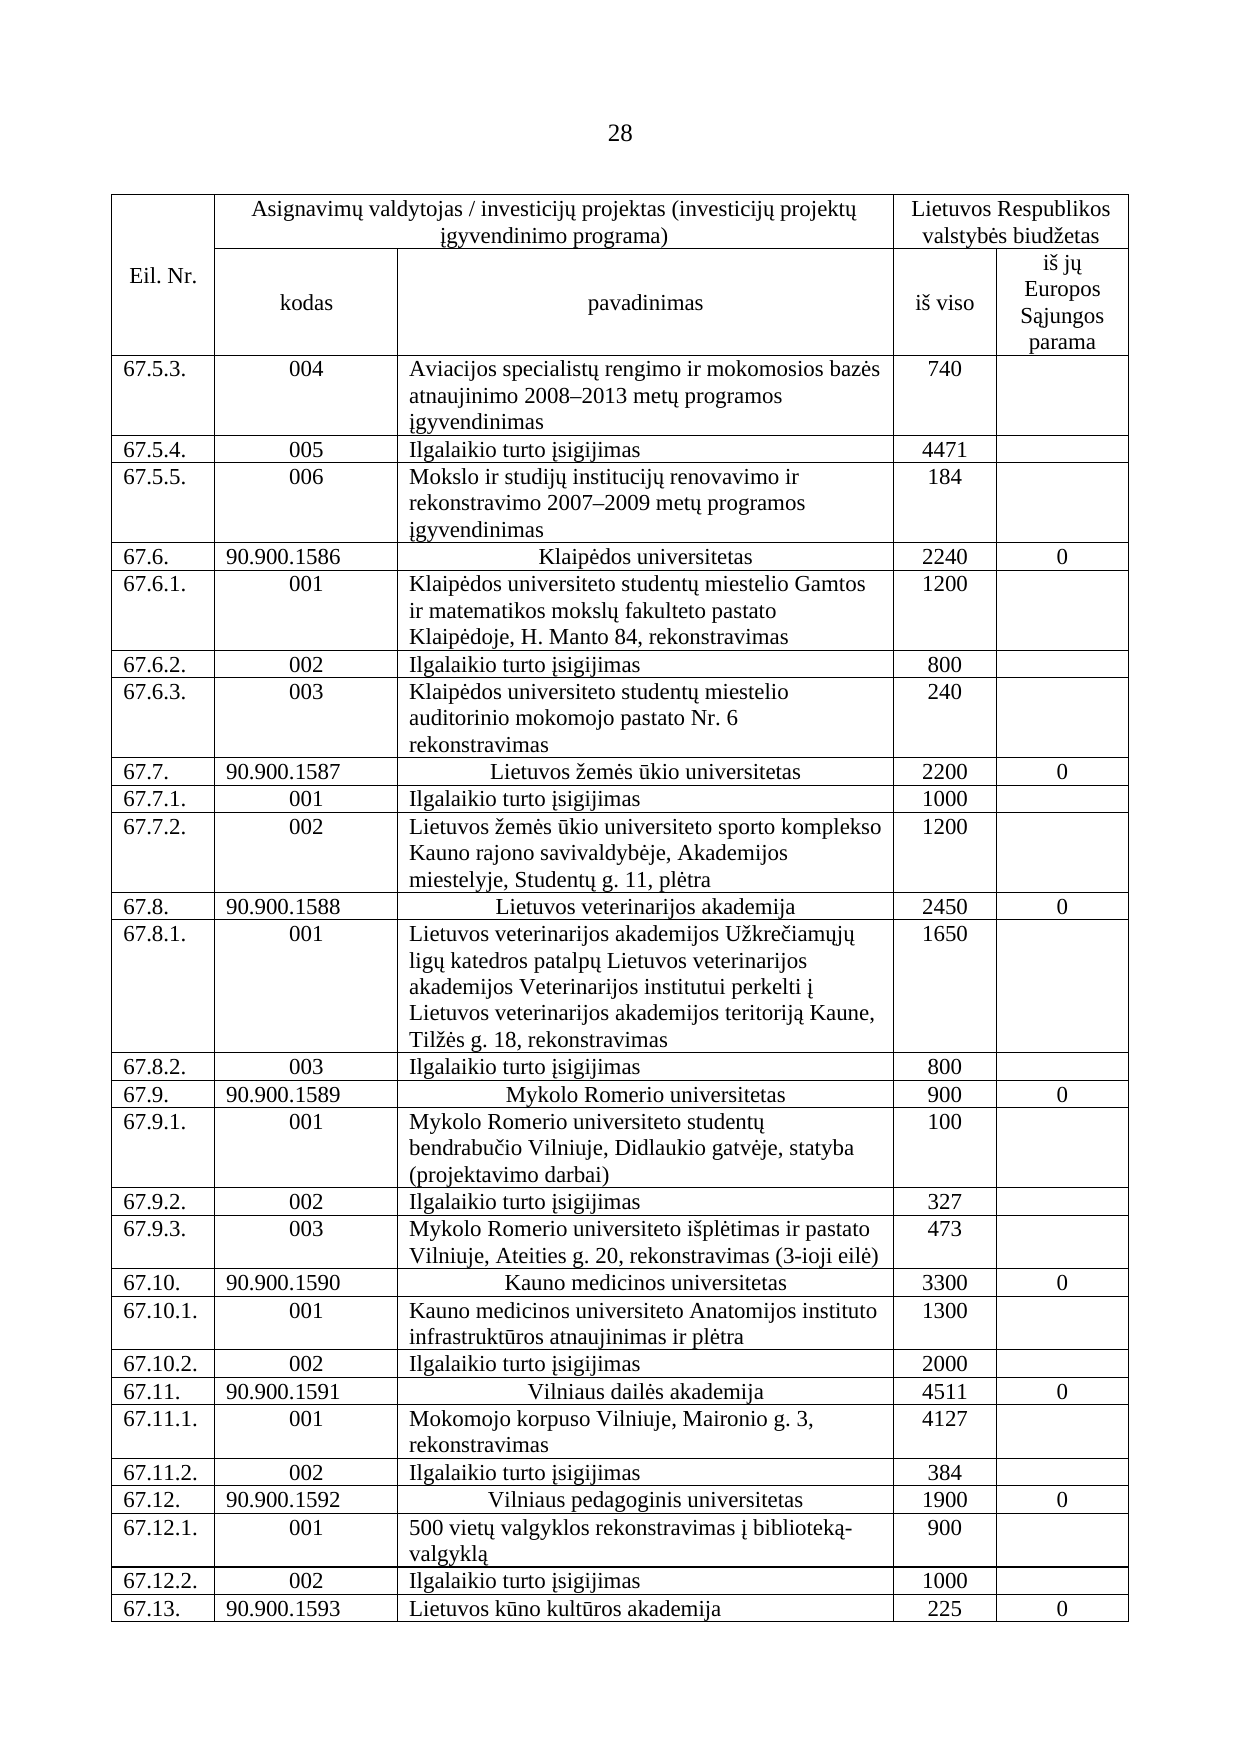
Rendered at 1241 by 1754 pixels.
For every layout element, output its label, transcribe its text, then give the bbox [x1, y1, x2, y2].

table_cell 1300 [894, 1297, 996, 1349]
table_cell 90.900.1588 [215, 893, 397, 919]
table_cell [997, 356, 1128, 434]
table_cell 67.6.2. [112, 651, 214, 677]
table_cell [997, 786, 1128, 812]
table_cell Ilgalaikio turto įsigijimas [398, 651, 893, 677]
table_cell 67.12.1. [112, 1514, 214, 1566]
table_cell 67.7.2. [112, 813, 214, 892]
table_cell 0 [997, 758, 1128, 784]
table_cell [997, 1188, 1128, 1214]
table_cell Ilgalaikio turto įsigijimas [398, 436, 893, 462]
table_cell 67.8. [112, 893, 214, 919]
table_cell 1000 [894, 1568, 996, 1594]
table_cell 67.8.1. [112, 920, 214, 1052]
table_cell Lietuvos žemės ūkio universitetas [398, 758, 893, 784]
table_cell 67.9.2. [112, 1188, 214, 1214]
table_cell 2000 [894, 1350, 996, 1377]
table_cell 1200 [894, 813, 996, 892]
table_cell 0 [997, 1595, 1128, 1621]
table_cell 67.6.1. [112, 571, 214, 649]
table_header Eil. Nr. [112, 195, 214, 354]
table_cell 4127 [894, 1405, 996, 1458]
table_cell 002 [215, 651, 397, 677]
table_cell 0 [997, 1081, 1128, 1107]
table_cell [997, 571, 1128, 649]
table_cell 90.900.1591 [215, 1378, 397, 1404]
table_cell [997, 1514, 1128, 1566]
table_cell 003 [215, 678, 397, 757]
table_cell 67.11. [112, 1378, 214, 1404]
table_cell 90.900.1587 [215, 758, 397, 784]
table_cell pavadinimas [398, 249, 893, 354]
table_cell 001 [215, 1297, 397, 1349]
table_cell 0 [997, 1378, 1128, 1404]
table_cell 67.8.2. [112, 1053, 214, 1079]
table_cell [997, 1108, 1128, 1187]
table_cell Lietuvos žemės ūkio universiteto sporto komplekso Kauno rajono savivaldybėje, Akademijos miestelyje, Studentų g. 11, plėtra [398, 813, 893, 892]
table_cell 67.6. [112, 543, 214, 569]
table_cell Vilniaus dailės akademija [398, 1378, 893, 1404]
table_cell Aviacijos specialistų rengimo ir mokomosios bazės atnaujinimo 2008–2013 metų programos įgyvendinimas [398, 356, 893, 434]
table_cell 001 [215, 1514, 397, 1566]
table_cell 005 [215, 436, 397, 462]
table_cell 800 [894, 651, 996, 677]
table_cell 184 [894, 463, 996, 542]
table_cell Kauno medicinos universitetas [398, 1269, 893, 1296]
table_cell 800 [894, 1053, 996, 1079]
table_cell Lietuvos kūno kultūros akademija [398, 1595, 893, 1621]
table_header Lietuvos Respublikos valstybės biudžetas [894, 195, 1128, 248]
table_cell 67.12.2. [112, 1568, 214, 1594]
table_cell 900 [894, 1514, 996, 1566]
table_cell 384 [894, 1459, 996, 1485]
table_cell 4511 [894, 1378, 996, 1404]
table_cell [997, 813, 1128, 892]
table_cell iš viso [894, 249, 996, 354]
table_cell 67.11.2. [112, 1459, 214, 1485]
table_cell [997, 1053, 1128, 1079]
table_cell [997, 1350, 1128, 1377]
table_cell 1000 [894, 786, 996, 812]
table_cell Klaipėdos universiteto studentų miestelio auditorinio mokomojo pastato Nr. 6 rekonstravimas [398, 678, 893, 757]
table_cell [997, 1459, 1128, 1485]
table_cell 67.12. [112, 1486, 214, 1513]
table_cell 240 [894, 678, 996, 757]
table_cell 67.9. [112, 1081, 214, 1107]
table_cell 001 [215, 1405, 397, 1458]
table_cell [997, 1405, 1128, 1458]
table_cell 67.10.1. [112, 1297, 214, 1349]
table_cell 67.5.5. [112, 463, 214, 542]
table_cell 4471 [894, 436, 996, 462]
table_header Asignavimų valdytojas / investicijų projektas (investicijų projektų įgyvendinimo programa) [215, 195, 893, 248]
table_cell [997, 920, 1128, 1052]
table_cell 3300 [894, 1269, 996, 1296]
table_cell 002 [215, 1188, 397, 1214]
table_cell 001 [215, 920, 397, 1052]
table_cell 001 [215, 1108, 397, 1187]
table_cell Ilgalaikio turto įsigijimas [398, 1459, 893, 1485]
table_cell Ilgalaikio turto įsigijimas [398, 1568, 893, 1594]
table_cell 90.900.1593 [215, 1595, 397, 1621]
table_cell 67.5.4. [112, 436, 214, 462]
table_cell 2200 [894, 758, 996, 784]
table_cell 002 [215, 1459, 397, 1485]
table_cell 67.7. [112, 758, 214, 784]
table_cell 002 [215, 813, 397, 892]
table_cell [997, 436, 1128, 462]
table_cell Lietuvos veterinarijos akademija [398, 893, 893, 919]
table_cell 003 [215, 1216, 397, 1268]
table_cell 67.7.1. [112, 786, 214, 812]
table_cell Vilniaus pedagoginis universitetas [398, 1486, 893, 1513]
table_cell 900 [894, 1081, 996, 1107]
table_cell 1650 [894, 920, 996, 1052]
table_cell 0 [997, 893, 1128, 919]
table_cell 006 [215, 463, 397, 542]
table_cell [997, 1216, 1128, 1268]
table_cell 100 [894, 1108, 996, 1187]
table_cell 2240 [894, 543, 996, 569]
table_cell 004 [215, 356, 397, 434]
table_cell 1200 [894, 571, 996, 649]
table_cell Mykolo Romerio universiteto studentų bendrabučio Vilniuje, Didlaukio gatvėje, statyba (projektavimo darbai) [398, 1108, 893, 1187]
table_cell 003 [215, 1053, 397, 1079]
table_cell 473 [894, 1216, 996, 1268]
table_cell Klaipėdos universiteto studentų miestelio Gamtos ir matematikos mokslų fakulteto pastato Klaipėdoje, H. Manto 84, rekonstravimas [398, 571, 893, 649]
table_cell Kauno medicinos universiteto Anatomijos instituto infrastruktūros atnaujinimas ir plėtra [398, 1297, 893, 1349]
table_cell 327 [894, 1188, 996, 1214]
table_cell iš jų Europos Sąjungos parama [997, 249, 1128, 354]
table_cell 67.10. [112, 1269, 214, 1296]
table_cell Ilgalaikio turto įsigijimas [398, 786, 893, 812]
table_cell 001 [215, 786, 397, 812]
table_cell 0 [997, 1269, 1128, 1296]
table_cell 0 [997, 1486, 1128, 1513]
table_cell Mokslo ir studijų institucijų renovavimo ir rekonstravimo 2007–2009 metų programos įgyvendinimas [398, 463, 893, 542]
table_cell [997, 651, 1128, 677]
table_cell 90.900.1590 [215, 1269, 397, 1296]
table_cell Klaipėdos universitetas [398, 543, 893, 569]
table_cell [997, 1568, 1128, 1594]
table_cell 002 [215, 1350, 397, 1377]
table_cell 740 [894, 356, 996, 434]
table_cell 67.11.1. [112, 1405, 214, 1458]
table_cell 67.10.2. [112, 1350, 214, 1377]
table_cell 1900 [894, 1486, 996, 1513]
table_cell [997, 463, 1128, 542]
table_cell 67.9.3. [112, 1216, 214, 1268]
table_cell 67.9.1. [112, 1108, 214, 1187]
table_cell Ilgalaikio turto įsigijimas [398, 1350, 893, 1377]
table_cell Lietuvos veterinarijos akademijos Užkrečiamųjų ligų katedros patalpų Lietuvos veterinarijos akademijos Veterinarijos institutui perkelti į Lietuvos veterinarijos akademijos teritoriją Kaune, Tilžės g. 18, rekonstravimas [398, 920, 893, 1052]
table_cell Mykolo Romerio universiteto išplėtimas ir pastato Vilniuje, Ateities g. 20, rekonstravimas (3-ioji eilė) [398, 1216, 893, 1268]
table_cell [997, 678, 1128, 757]
table_cell 2450 [894, 893, 996, 919]
table_cell 90.900.1592 [215, 1486, 397, 1513]
table_cell 500 vietų valgyklos rekonstravimas į biblioteką-valgyklą [398, 1514, 893, 1566]
table_cell 0 [997, 543, 1128, 569]
table_cell 225 [894, 1595, 996, 1621]
table_cell 67.5.3. [112, 356, 214, 434]
table_cell Ilgalaikio turto įsigijimas [398, 1188, 893, 1214]
table_cell 67.13. [112, 1595, 214, 1621]
table_cell 001 [215, 571, 397, 649]
table_cell Mykolo Romerio universitetas [398, 1081, 893, 1107]
table_cell 90.900.1586 [215, 543, 397, 569]
table_cell Mokomojo korpuso Vilniuje, Maironio g. 3, rekonstravimas [398, 1405, 893, 1458]
table_cell [997, 1297, 1128, 1349]
table_cell Ilgalaikio turto įsigijimas [398, 1053, 893, 1079]
table_cell kodas [215, 249, 397, 354]
table_cell 90.900.1589 [215, 1081, 397, 1107]
table_cell 67.6.3. [112, 678, 214, 757]
table_cell 002 [215, 1568, 397, 1594]
